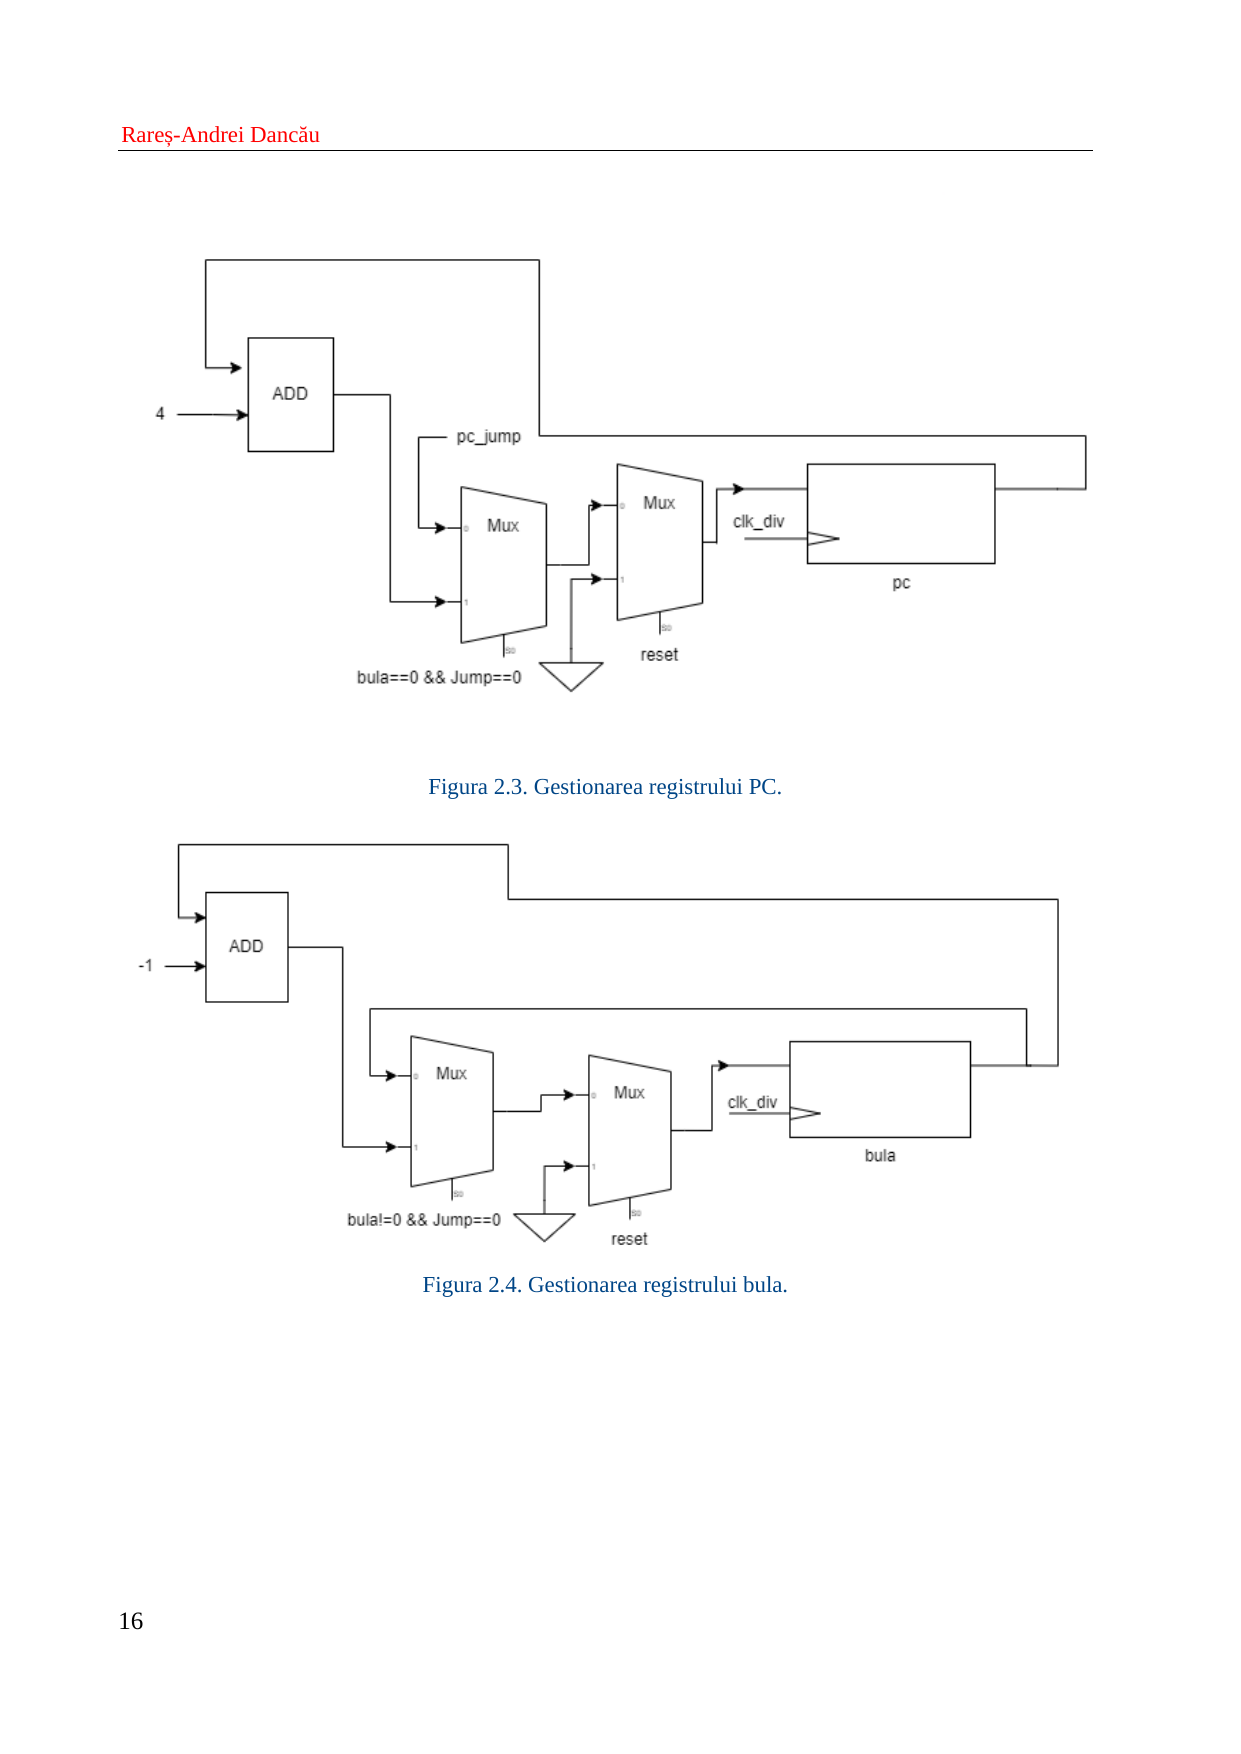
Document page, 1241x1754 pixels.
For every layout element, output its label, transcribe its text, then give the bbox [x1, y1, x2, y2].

picture [122, 799, 1089, 1271]
picture [103, 180, 1108, 773]
text Figura 2.4. Gestionarea registrului bula. [118, 1271, 1093, 1297]
text Figura 2.3. Gestionarea registrului PC. [118, 773, 1093, 799]
